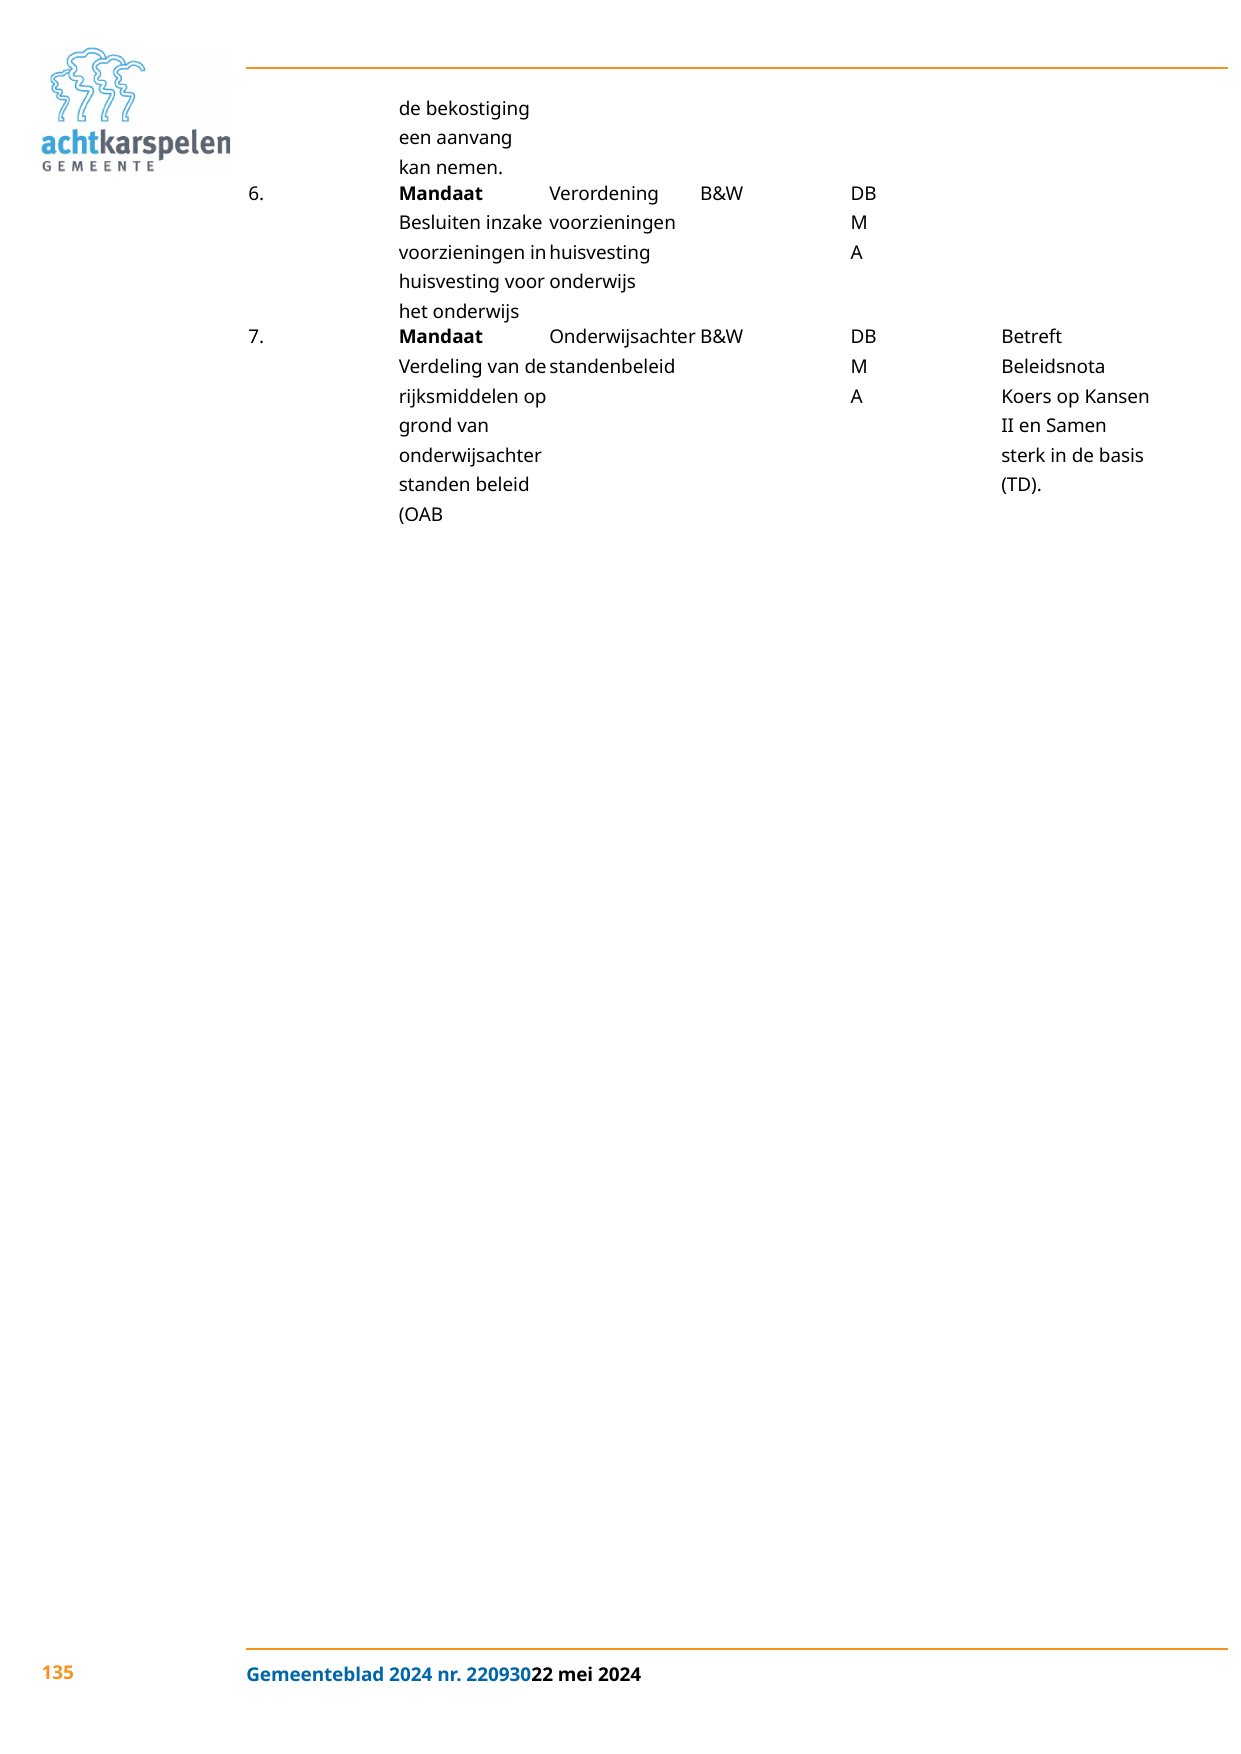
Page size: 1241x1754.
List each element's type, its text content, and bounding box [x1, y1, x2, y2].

table_cell Verordening voorzieningen huisvesting onderwijs [549, 180, 700, 324]
table_cell DB M A [850, 324, 1001, 527]
table_cell 6. [248, 180, 398, 324]
table_cell B&W [700, 180, 850, 324]
table_cell Betreft Beleidsnota Koers op Kansen II en Samen sterk in de basis (TD). [1001, 324, 1152, 527]
table_cell [1001, 95, 1152, 180]
table_cell 7. [248, 324, 398, 527]
table_cell DB M A [850, 180, 1001, 324]
table_cell B&W [700, 324, 850, 527]
table_cell [1001, 180, 1152, 324]
table_cell Mandaat Besluiten inzake voorzieningen in huisvesting voor het onderwijs [399, 180, 549, 324]
table_cell [700, 95, 850, 180]
table_cell [549, 95, 700, 180]
table_cell [850, 95, 1001, 180]
picture [41, 47, 231, 172]
table_cell de bekostiging een aanvang kan nemen. [399, 95, 549, 180]
table_cell Onderwijsachterstandenbeleid [549, 324, 700, 527]
table_cell [248, 95, 398, 180]
table_cell Mandaat Verdeling van de rijksmiddelen op grond van onderwijsachterstanden beleid (OAB [399, 324, 549, 527]
